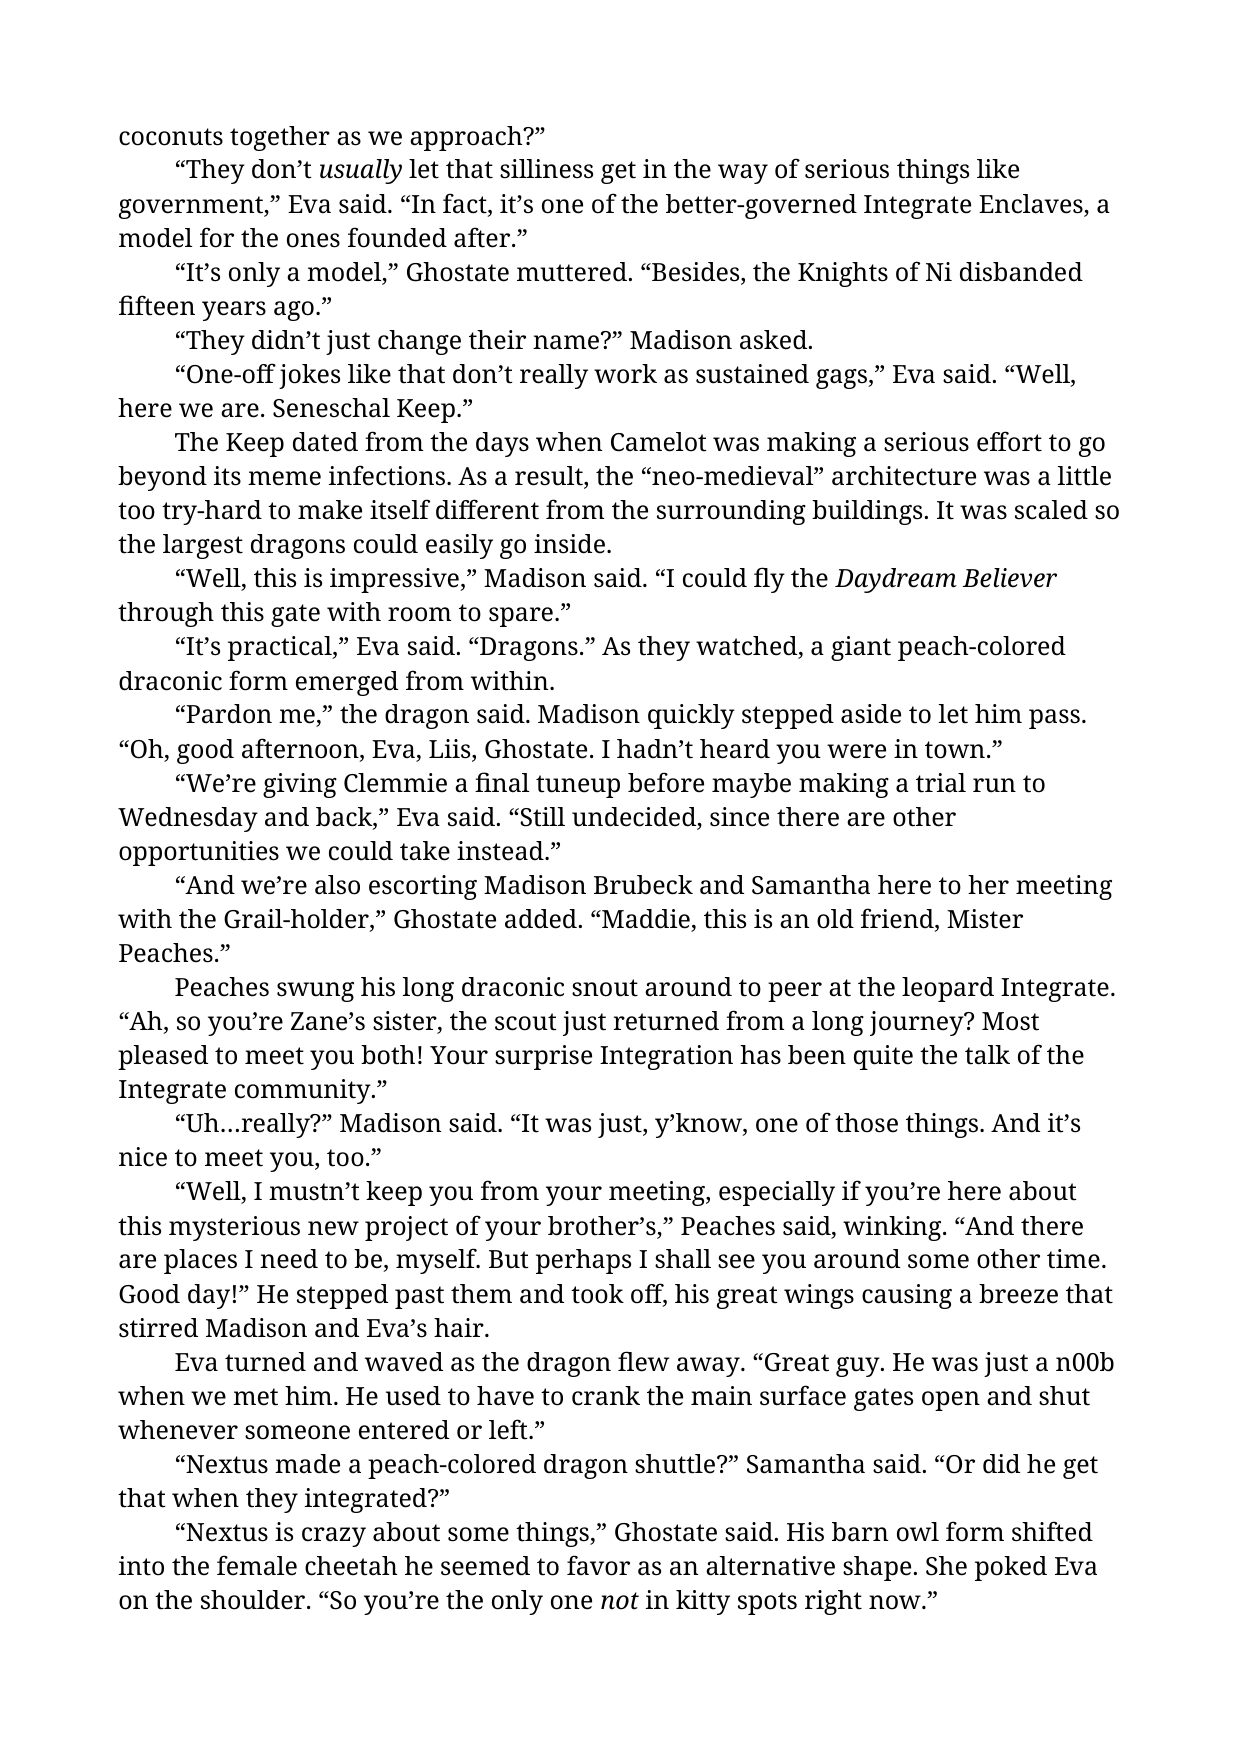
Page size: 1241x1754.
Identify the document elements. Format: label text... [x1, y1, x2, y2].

text Peaches swung his long draconic snout around to peer at the leopard Integrate. “Ah, so you’re Zane’s sister, the scout just returned from a long journey? Most pleased to meet you both! Your surprise Integration has been quite the talk of the Integrate community.” [118, 970, 1122, 1106]
text “One-off jokes like that don’t really work as sustained gags,” Eva said. “Well, here we are. Seneschal Keep.” [118, 357, 1122, 425]
text “We’re giving Clemmie a final tuneup before maybe making a trial run to Wednesday and back,” Eva said. “Still undecided, since there are other opportunities we could take instead.” [118, 765, 1122, 867]
text “Well, this is impressive,” Madison said. “I could fly the Daydream Believer through this gate with room to spare.” [118, 561, 1122, 629]
text The Keep dated from the days when Camelot was making a serious effort to go beyond its meme infections. As a result, the “neo-medieval” architecture was a little too try-hard to make itself different from the surrounding buildings. It was scaled so the largest dragons could easily go inside. [118, 425, 1122, 561]
text “Pardon me,” the dragon said. Madison quickly stepped aside to let him pass. “Oh, good afternoon, Eva, Liis, Ghostate. I hadn’t heard you were in town.” [118, 697, 1122, 765]
text “It’s practical,” Eva said. “Dragons.” As they watched, a giant peach-colored draconic form emerged from within. [118, 629, 1122, 697]
text “Well, I mustn’t keep you from your meeting, especially if you’re here about this mysterious new project of your brother’s,” Peaches said, winking. “And there are places I need to be, myself. But perhaps I shall see you around some other time. Good day!” He stepped past them and took off, his great wings causing a breeze that stirred Madison and Eva’s hair. [118, 1174, 1122, 1344]
text “It’s only a model,” Ghostate muttered. “Besides, the Knights of Ni disbanded fifteen years ago.” [118, 254, 1122, 322]
text “They didn’t just change their name?” Madison asked. [118, 322, 1122, 357]
text “They don’t usually let that silliness get in the way of serious things like government,” Eva said. “In fact, it’s one of the better-governed Integrate Enclaves, a model for the ones founded after.” [118, 152, 1122, 254]
text “Nextus made a peach-colored dragon shuttle?” Samantha said. “Or did he get that when they integrated?” [118, 1447, 1122, 1515]
text Eva turned and waved as the dragon flew away. “Great guy. He was just a n00b when we met him. He used to have to crank the main surface gates open and shut whenever someone entered or left.” [118, 1344, 1122, 1447]
text coconuts together as we approach?” [118, 118, 1122, 152]
text “And we’re also escorting Madison Brubeck and Samantha here to her meeting with the Grail-holder,” Ghostate added. “Maddie, this is an old friend, Mister Peaches.” [118, 867, 1122, 970]
text “Nextus is crazy about some things,” Ghostate said. His barn owl form shifted into the female cheetah he seemed to favor as an alternative shape. She poked Eva on the shoulder. “So you’re the only one not in kitty spots right now.” [118, 1515, 1122, 1617]
text “Uh…really?” Madison said. “It was just, y’know, one of those things. And it’s nice to meet you, too.” [118, 1106, 1122, 1174]
